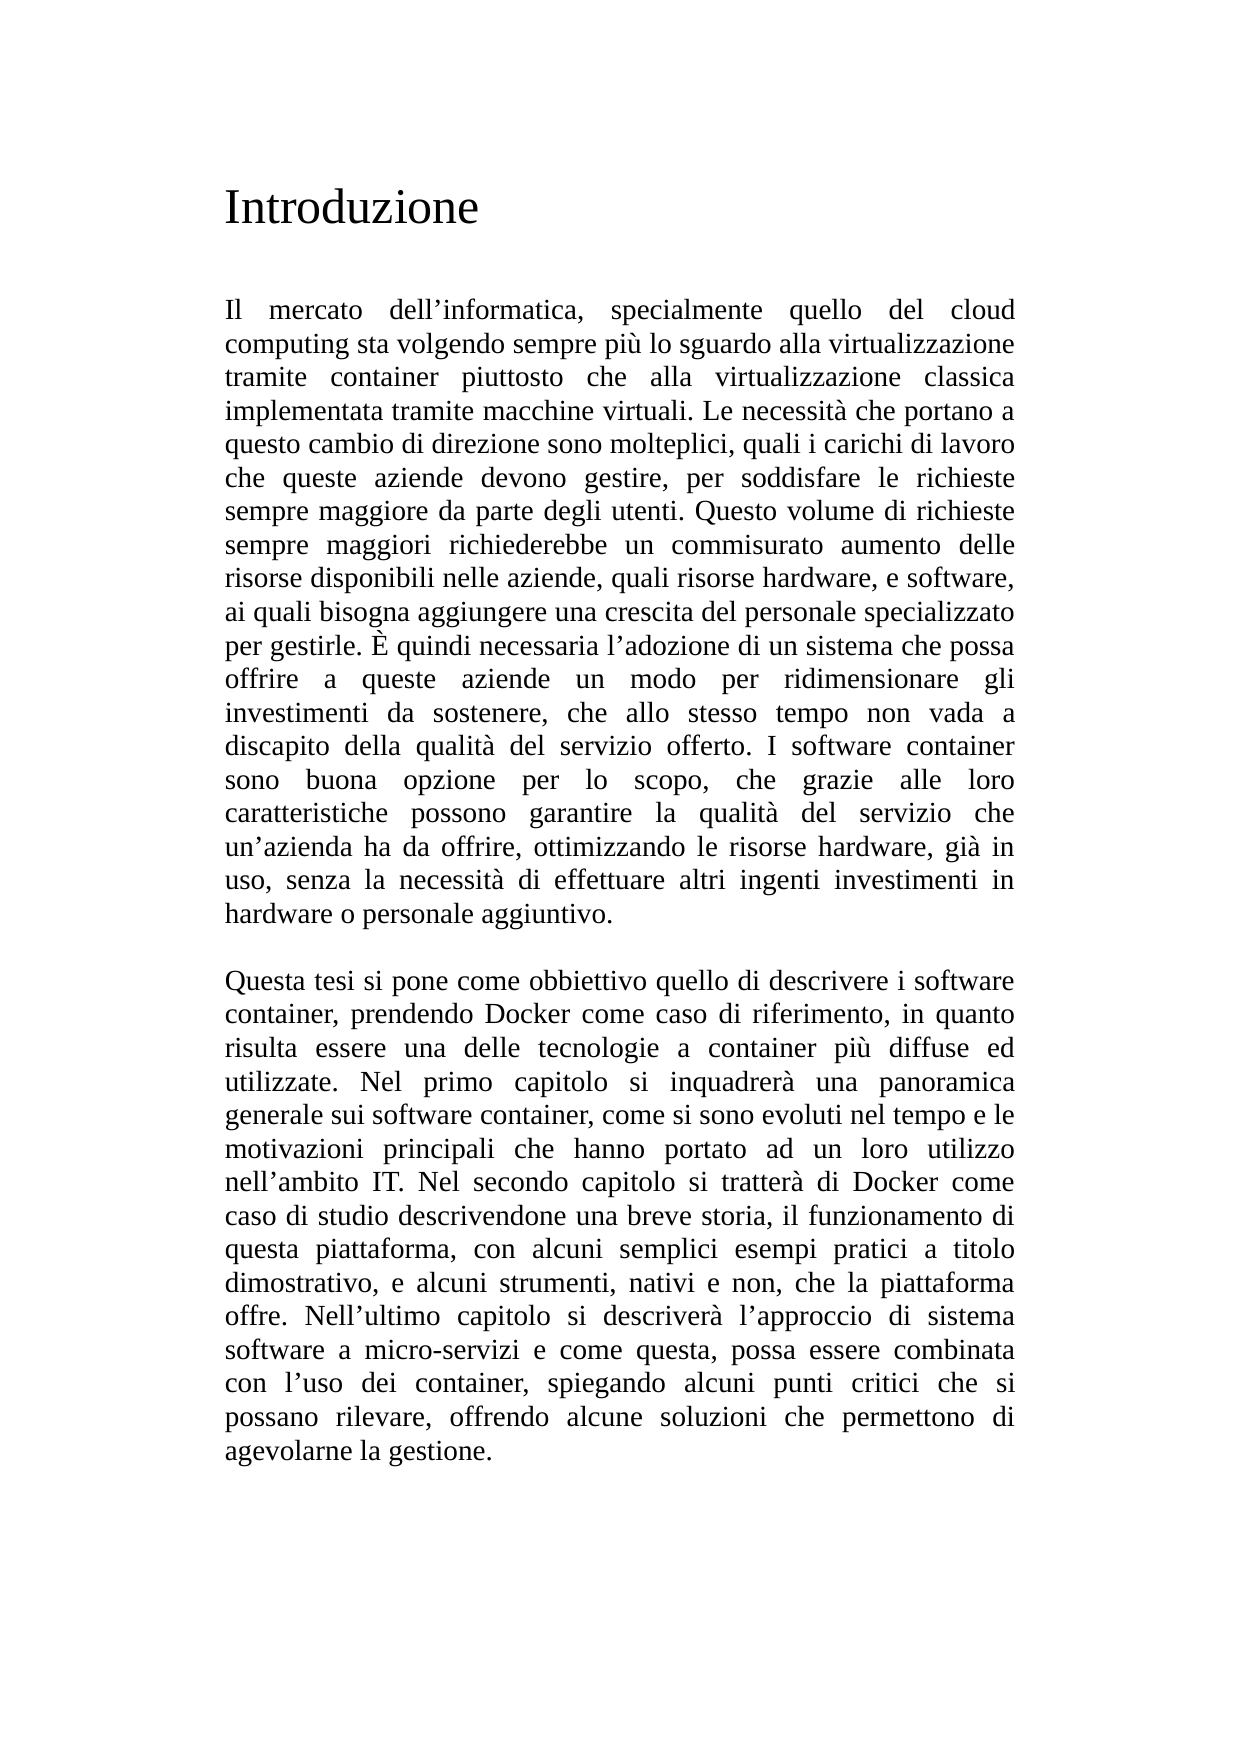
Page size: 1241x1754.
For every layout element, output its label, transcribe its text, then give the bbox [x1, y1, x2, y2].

text Introduzione [224, 177, 1016, 235]
text Questa tesi si pone come obbiettivo quello di descrivere i software container, prendendo Docker come caso di riferimento, in quanto risulta essere una delle tecnologie a container più diffuse ed utilizzate. Nel primo capitolo si inquadrerà una panoramica generale sui software container, come si sono evoluti nel tempo e le motivazioni principali che hanno portato ad un loro utilizzo nell’ambito IT. Nel secondo capitolo si tratterà di Docker come caso di studio descrivendone una breve storia, il funzionamento di questa piattaforma, con alcuni semplici esempi pratici a titolo dimostrativo, e alcuni strumenti, nativi e non, che la piattaforma offre. Nell’ultimo capitolo si descriverà l’approccio di sistema software a micro-servizi e come questa, possa essere combinata con l’uso dei container, spiegando alcuni punti critici che si possano rilevare, offrendo alcune soluzioni che permettono di agevolarne la gestione. [224, 963, 1016, 1466]
text Il mercato dell’informatica, specialmente quello del cloud computing sta volgendo sempre più lo sguardo alla virtualizzazione tramite container piuttosto che alla virtualizzazione classica implementata tramite macchine virtuali. Le necessità che portano a questo cambio di direzione sono molteplici, quali i carichi di lavoro che queste aziende devono gestire, per soddisfare le richieste sempre maggiore da parte degli utenti. Questo volume di richieste sempre maggiori richiederebbe un commisurato aumento delle risorse disponibili nelle aziende, quali risorse hardware, e software, ai quali bisogna aggiungere una crescita del personale specializzato per gestirle. È quindi necessaria l’adozione di un sistema che possa offrire a queste aziende un modo per ridimensionare gli investimenti da sostenere, che allo stesso tempo non vada a discapito della qualità del servizio offerto. I software container sono buona opzione per lo scopo, che grazie alle loro caratteristiche possono garantire la qualità del servizio che un’azienda ha da offrire, ottimizzando le risorse hardware, già in uso, senza la necessità di effettuare altri ingenti investimenti in hardware o personale aggiuntivo. [224, 292, 1016, 929]
